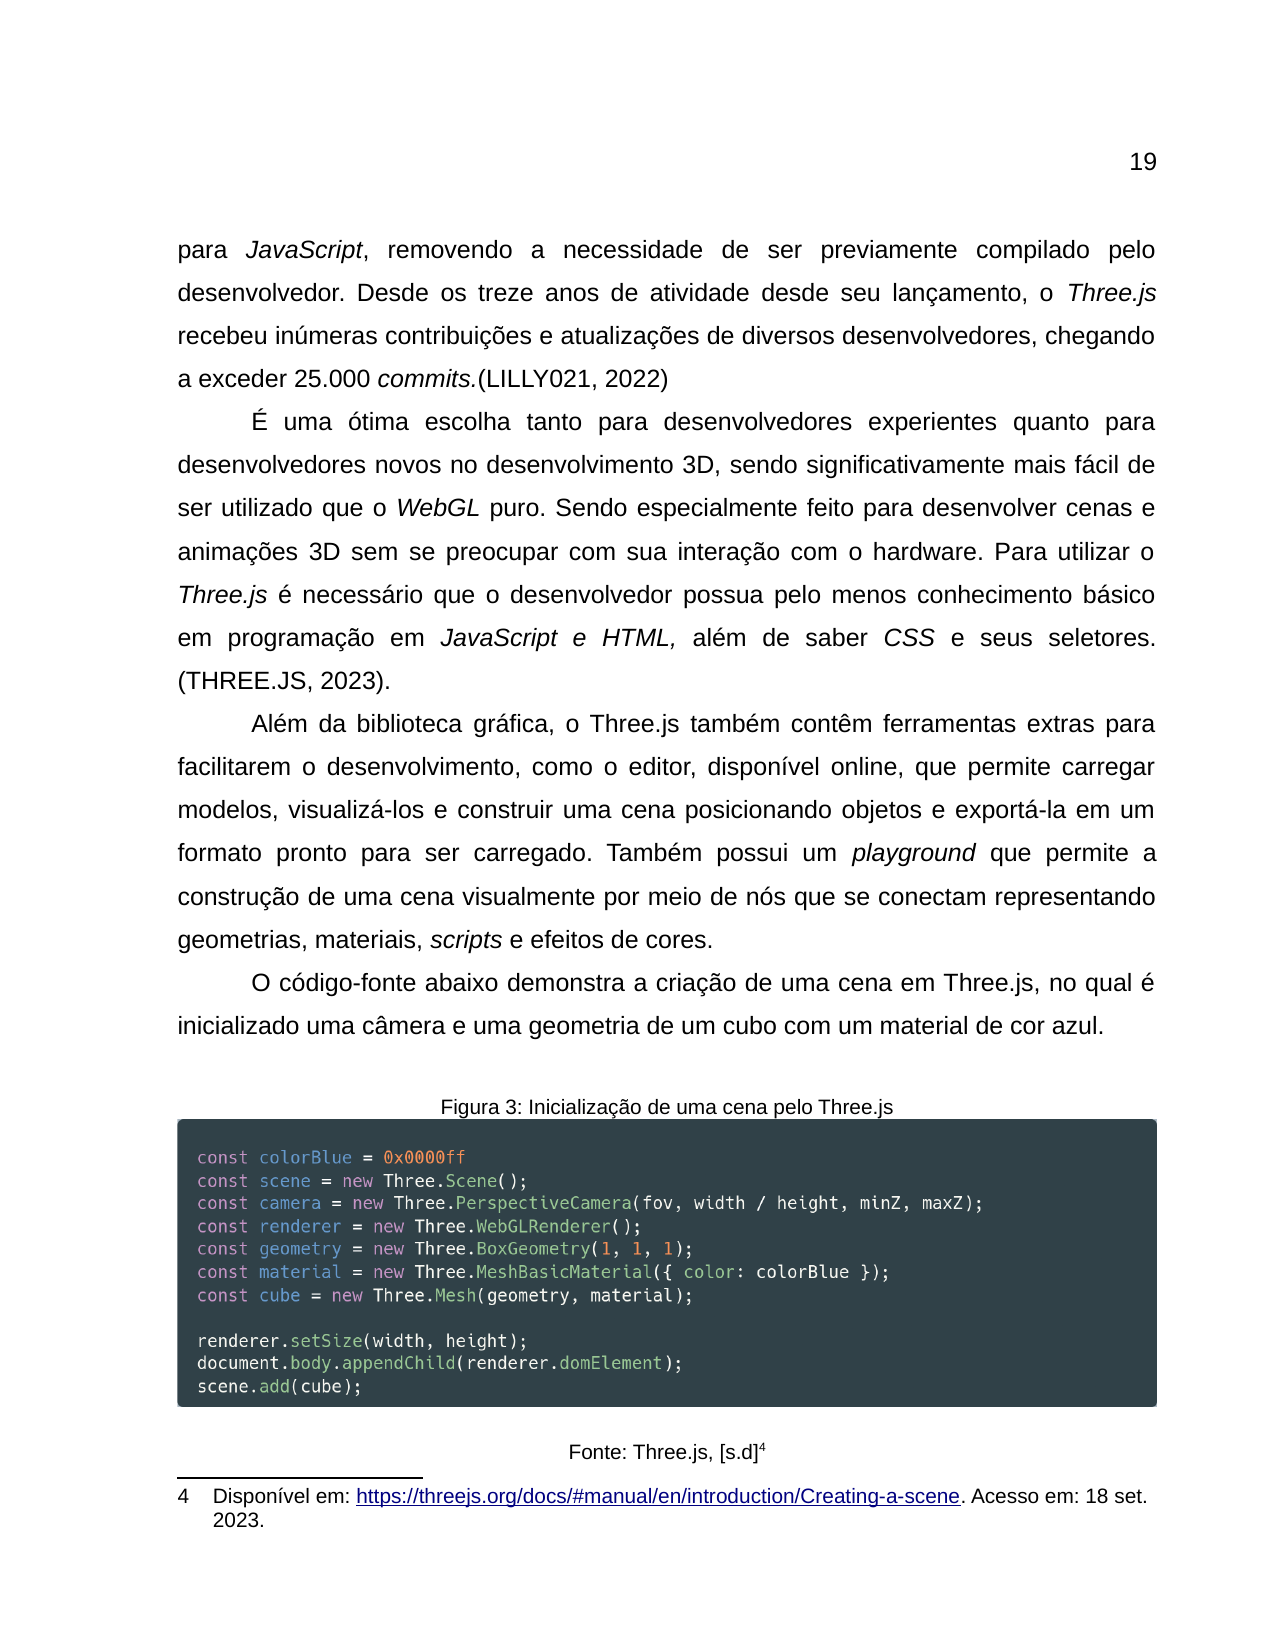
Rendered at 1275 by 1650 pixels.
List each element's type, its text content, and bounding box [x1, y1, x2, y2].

text O código-fonte abaixo demonstra a criação de uma cena em Three.js, no qual é inicializado uma câmera e uma geometria de um cubo com um material de cor azul. [177, 968, 1157, 1040]
text Figura 3: Inicialização de uma cena pelo Three.js [177, 1095, 1157, 1119]
text Além da biblioteca gráfica, o Three.js também contêm ferramentas extras para facilitarem o desenvolvimento, como o editor, disponível online, que permite carregar modelos, visualizá-los e construir uma cena posicionando objetos e exportá-la em um formato pronto para ser carregado. Também possui um playground que permite a construção de uma cena visualmente por meio de nós que se conectam representando geometrias, materiais, scripts e efeitos de cores. [177, 709, 1157, 953]
text Fonte: Three.js, [s.d] [177, 1440, 1157, 1464]
picture [177, 1119, 1157, 1407]
text Disponível em: https://threejs.org/docs/#manual/en/introduction/Creating-a-scene. Acesso em: 18 set. 2023. [177, 1484, 1157, 1532]
text para JavaScript, removendo a necessidade de ser previamente compilado pelo desenvolvedor. Desde os treze anos de atividade desde seu lançamento, o Three.js recebeu inúmeras contribuições e atualizações de diversos desenvolvedores, chegando a exceder 25.000 commits.(LILLY021, 2022) [177, 235, 1157, 393]
text É uma ótima escolha tanto para desenvolvedores experientes quanto para desenvolvedores novos no desenvolvimento 3D, sendo significativamente mais fácil de ser utilizado que o WebGL puro. Sendo especialmente feito para desenvolver cenas e animações 3D sem se preocupar com sua interação com o hardware. Para utilizar o Three.js é necessário que o desenvolvedor possua pelo menos conhecimento básico em programação em JavaScript e HTML, além de saber CSS e seus seletores. (THREE.JS, 2023). [177, 407, 1157, 695]
